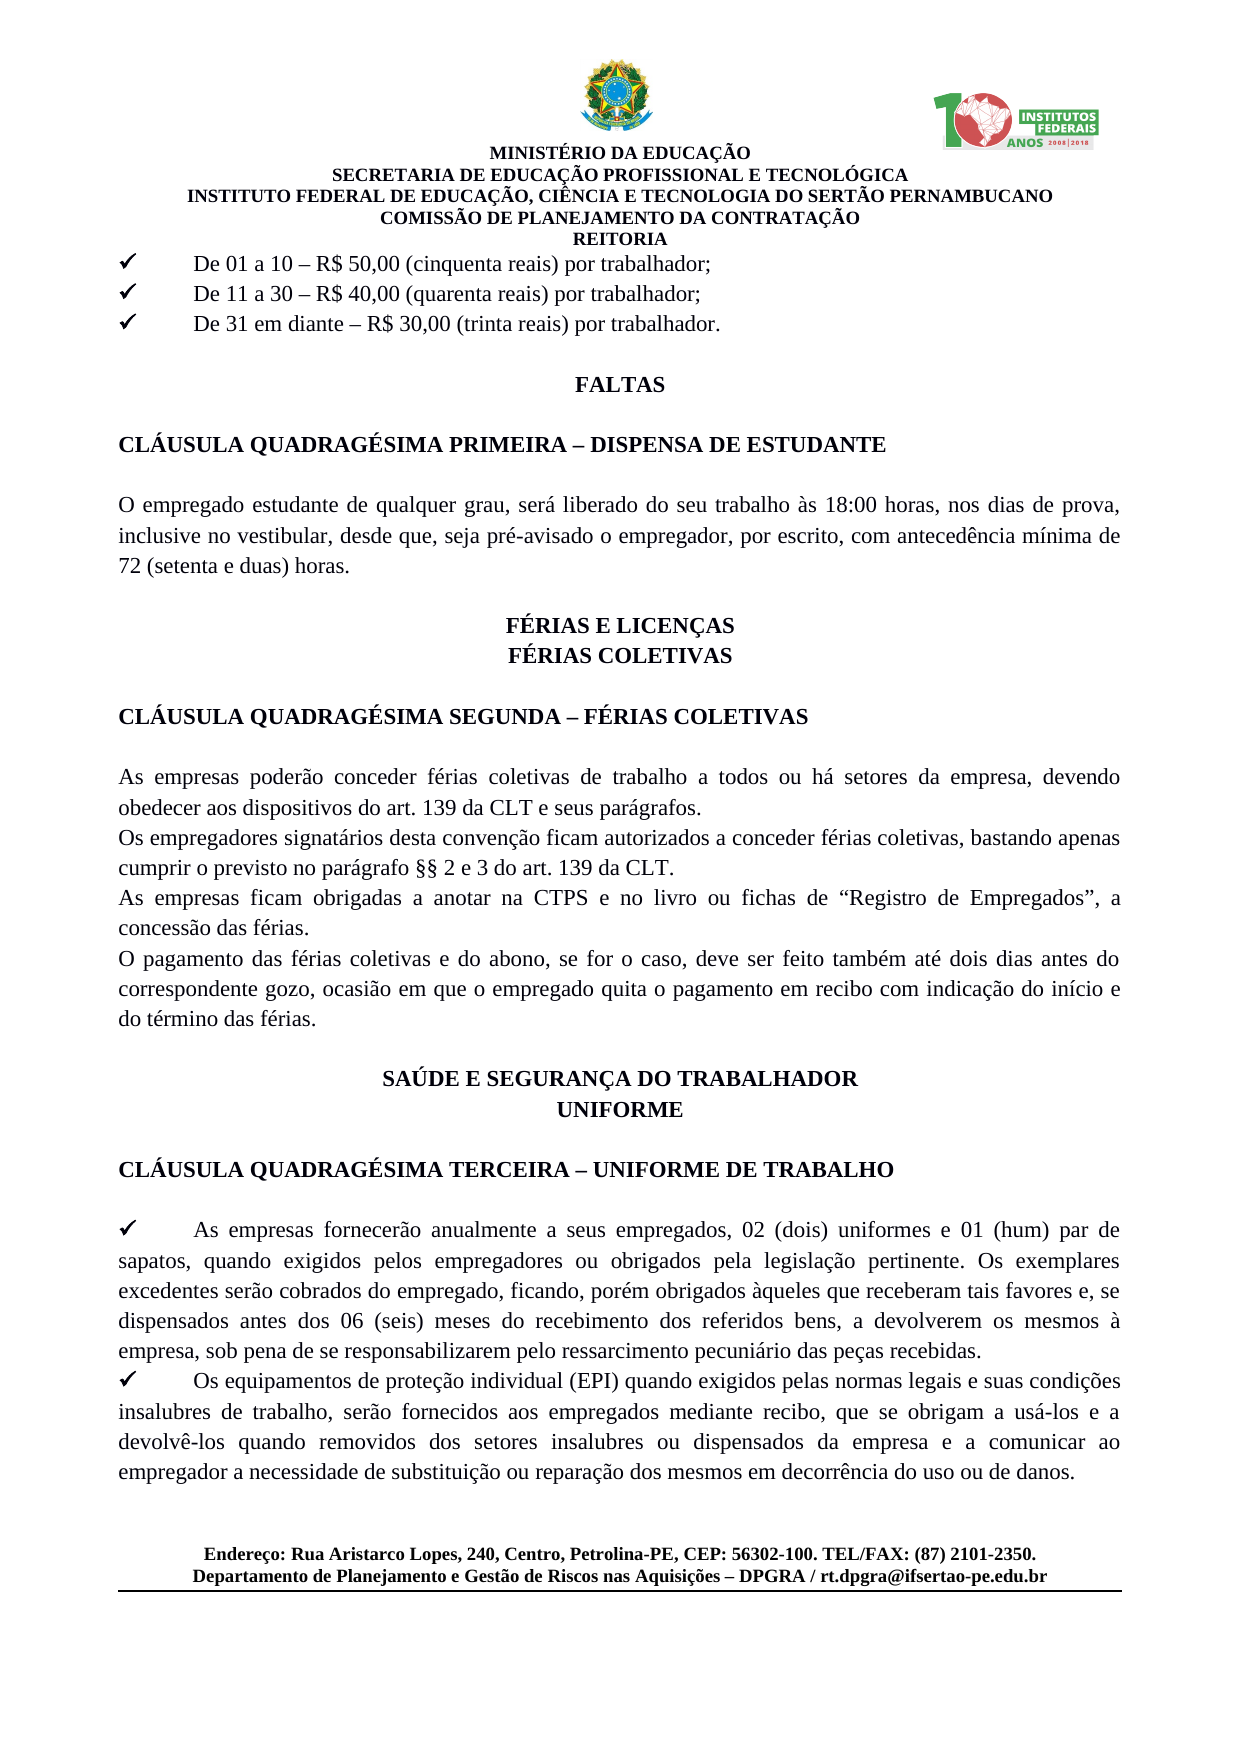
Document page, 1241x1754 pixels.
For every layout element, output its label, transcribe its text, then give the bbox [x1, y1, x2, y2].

list As empresas fornecerão anualmente a seus empregados, 02 (dois) uniformes e 01 (hum) par de sapatos, quando exigidos pelos empregadores ou obrigados pela legislação pertinente. Os exemplares excedentes serão cobrados do empregado, ficando, porém obrigados àqueles que receberam tais favores e, se dispensados antes dos 06 (seis) meses do recebimento dos referidos bens, a devolverem os mesmos à empresa, sob pena de se responsabilizarem pelo ressarcimento pecuniário das peças recebidas. [118, 1217, 1122, 1364]
picture [579, 58, 654, 132]
text FÉRIAS E LICENÇAS [118, 612, 1122, 639]
list Os equipamentos de proteção individual (EPI) quando exigidos pelas normas legais e suas condições insalubres de trabalho, serão fornecidos aos empregados mediante recibo, que se obrigam a usá-los e a devolvê-los quando removidos dos setores insalubres ou dispensados da empresa e a comunicar ao empregador a necessidade de substituição ou reparação dos mesmos em decorrência do uso ou de danos. [118, 1368, 1122, 1484]
text CLÁUSULA QUADRAGÉSIMA TERCEIRA – UNIFORME DE TRABALHO [118, 1156, 1122, 1182]
text Os empregadores signatários desta convenção ficam autorizados a conceder férias coletivas, bastando apenas cumprir o previsto no parágrafo §§ 2 e 3 do art. 139 da CLT. [118, 824, 1122, 880]
list De 11 a 30 – R$ 40,00 (quarenta reais) por trabalhador; [118, 280, 1122, 306]
text FÉRIAS COLETIVAS [118, 643, 1122, 669]
text O pagamento das férias coletivas e do abono, se for o caso, deve ser feito também até dois dias antes do correspondente gozo, ocasião em que o empregado quita o pagamento em recibo com indicação do início e do término das férias. [118, 945, 1122, 1031]
text As empresas poderão conceder férias coletivas de trabalho a todos ou há setores da empresa, devendo obedecer aos dispositivos do art. 139 da CLT e seus parágrafos. [118, 763, 1122, 820]
text O empregado estudante de qualquer grau, será liberado do seu trabalho às 18:00 horas, nos dias de prova, inclusive no vestibular, desde que, seja pré-avisado o empregador, por escrito, com antecedência mínima de 72 (setenta e duas) horas. [118, 492, 1122, 578]
text SAÚDE E SEGURANÇA DO TRABALHADOR [118, 1066, 1122, 1092]
text FALTAS [118, 371, 1122, 397]
picture [933, 93, 1099, 150]
text As empresas ficam obrigadas a anotar na CTPS e no livro ou fichas de “Registro de Empregados”, a concessão das férias. [118, 884, 1122, 941]
list De 01 a 10 – R$ 50,00 (cinquenta reais) por trabalhador; [118, 250, 1122, 276]
list De 31 em diante – R$ 30,00 (trinta reais) por trabalhador. [118, 310, 1122, 337]
text CLÁUSULA QUADRAGÉSIMA PRIMEIRA – DISPENSA DE ESTUDANTE [118, 431, 1122, 457]
text CLÁUSULA QUADRAGÉSIMA SEGUNDA – FÉRIAS COLETIVAS [118, 703, 1122, 729]
text UNIFORME [118, 1096, 1122, 1122]
